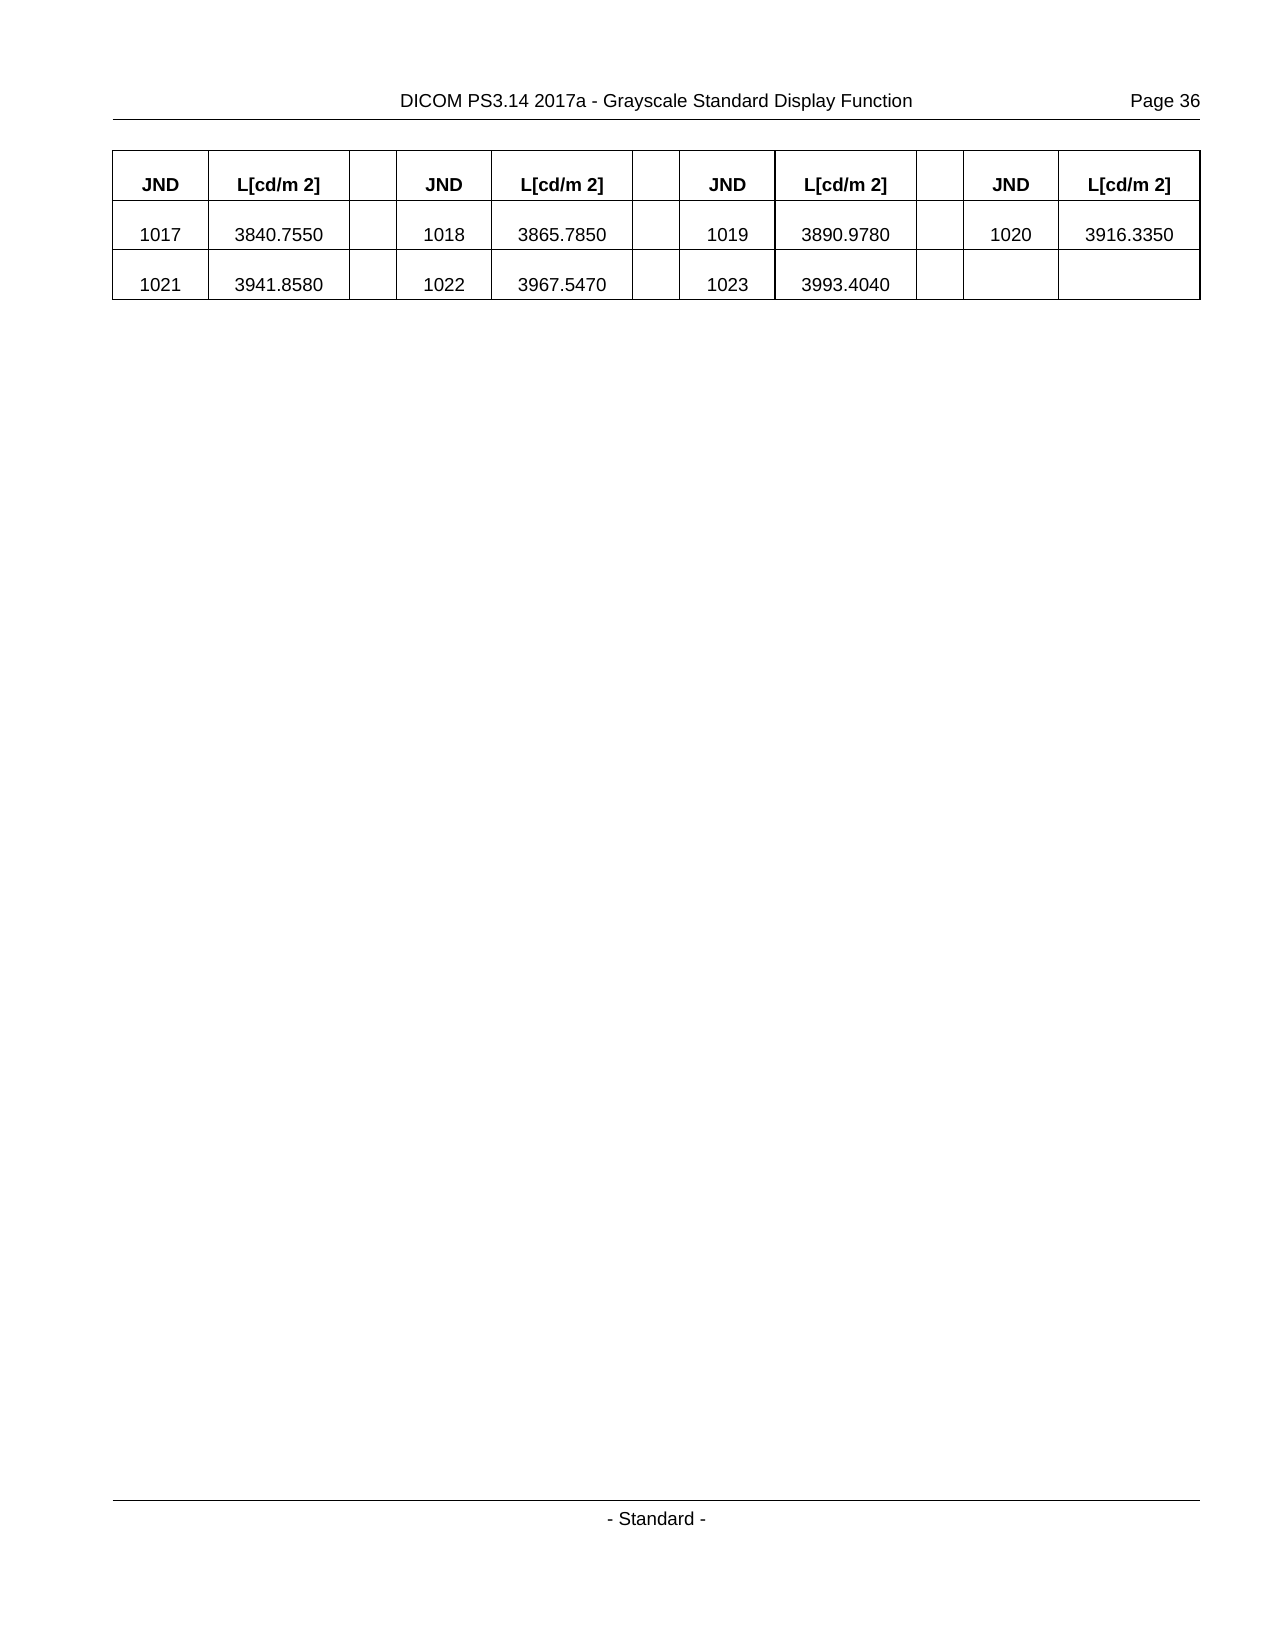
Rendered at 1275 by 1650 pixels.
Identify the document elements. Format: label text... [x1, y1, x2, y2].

table_header JND [964, 151, 1058, 200]
table_cell 1021 [113, 250, 208, 299]
table_cell 3916.3350 [1059, 201, 1199, 249]
table_cell 1017 [113, 201, 208, 249]
table_header [633, 151, 679, 200]
table_cell [350, 250, 396, 299]
table_cell 3890.9780 [776, 201, 916, 249]
table_cell 1023 [680, 250, 774, 299]
table_header JND [113, 151, 208, 200]
table_header JND [680, 151, 774, 200]
table_cell 3967.5470 [492, 250, 632, 299]
table_cell [917, 201, 963, 249]
table_header L[cd/m 2] [776, 151, 916, 200]
table_header [917, 151, 963, 200]
table_header [350, 151, 396, 200]
table_cell 3941.8580 [209, 250, 349, 299]
table_header JND [397, 151, 491, 200]
table_cell 1020 [964, 201, 1058, 249]
table_cell 3840.7550 [209, 201, 349, 249]
table_cell [964, 250, 1058, 299]
table_cell [1059, 250, 1199, 299]
table_cell [917, 250, 963, 299]
table_cell [633, 250, 679, 299]
table_cell 3865.7850 [492, 201, 632, 249]
table_cell 1019 [680, 201, 774, 249]
table_header L[cd/m 2] [209, 151, 349, 200]
table_cell [633, 201, 679, 249]
table_cell 3993.4040 [776, 250, 916, 299]
table_cell 1018 [397, 201, 491, 249]
table_cell 1022 [397, 250, 491, 299]
table_header L[cd/m 2] [1059, 151, 1199, 200]
table_header L[cd/m 2] [492, 151, 632, 200]
table_cell [350, 201, 396, 249]
